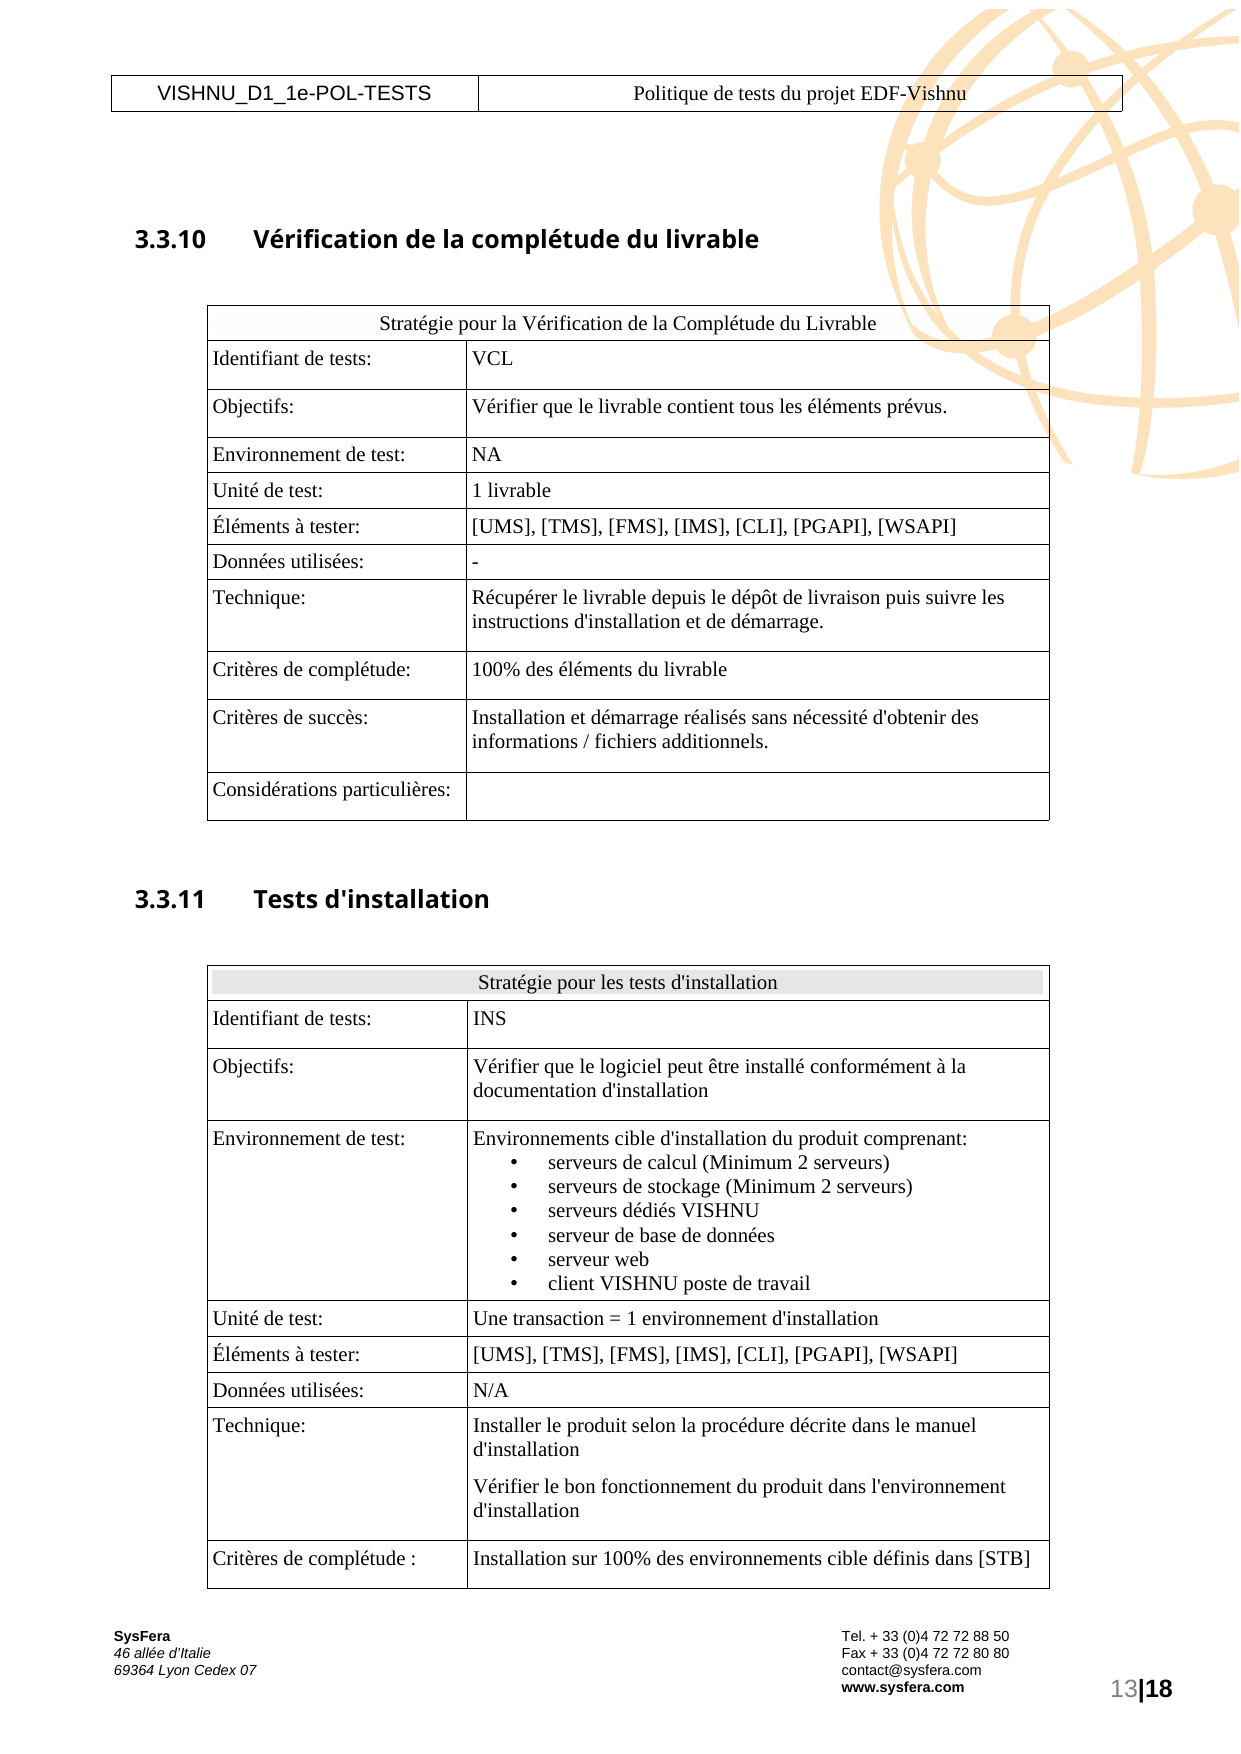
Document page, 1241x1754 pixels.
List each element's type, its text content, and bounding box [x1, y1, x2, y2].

table_cell Critères de complétude: [208, 652, 466, 699]
table_cell [UMS], [TMS], [FMS], [IMS], [CLI], [PGAPI], [WSAPI] [467, 509, 1049, 543]
table_cell - [467, 545, 1049, 579]
table_cell Éléments à tester: [208, 1337, 467, 1372]
table_cell Identifiant de tests: [208, 1001, 467, 1048]
table_cell Considérations particulières: [208, 773, 466, 820]
table_cell N/A [468, 1373, 1049, 1407]
picture [208, 341, 466, 389]
table_cell [467, 773, 1049, 820]
table_cell 1 livrable [467, 481, 1049, 508]
picture [208, 306, 1049, 340]
table_cell Récupérer le livrable depuis le dépôt de livraison puis suivre les instructions d'installation et de démarrage. [467, 580, 1049, 651]
picture [467, 473, 1049, 479]
table_cell INS [468, 1001, 1049, 1048]
table_cell Unité de test: [208, 481, 466, 508]
table_cell Données utilisées: [208, 1373, 467, 1407]
table_cell Environnements cible d'installation du produit comprenant: serveurs de calcul (Minimum 2 serveurs) serveurs de stockage (Minimum 2 serveurs) serveurs dédiés VISHNU serveur de base de données serveur web client VISHNU poste de travail [468, 1121, 1049, 1300]
subtitle Tests d'installation [134, 881, 1122, 915]
picture [208, 390, 466, 437]
table_cell Installation sur 100% des environnements cible définis dans [STB] [468, 1541, 1049, 1588]
table_cell Critères de complétude : [208, 1541, 467, 1588]
picture [208, 438, 466, 472]
table_cell Critères de succès: [208, 700, 466, 772]
picture [467, 390, 1049, 437]
picture [467, 438, 1049, 472]
table_cell Installer le produit selon la procédure décrite dans le manuel d'installation Vérifier le bon fonctionnement du produit dans l'environnement d'installation [468, 1408, 1049, 1540]
table_cell 100% des éléments du livrable [467, 652, 1049, 699]
table_cell Unité de test: [208, 1301, 467, 1336]
table_cell Vérifier que le logiciel peut être installé conformément à la documentation d'installation [468, 1049, 1049, 1120]
table_cell Une transaction = 1 environnement d'installation [468, 1301, 1049, 1336]
picture [208, 473, 466, 479]
table_cell Environnement de test: [208, 1121, 467, 1300]
table_header Stratégie pour les tests d'installation [208, 966, 1049, 1000]
table_cell Installation et démarrage réalisés sans nécessité d'obtenir des informations / fichiers additionnels. [467, 700, 1049, 772]
table_cell [UMS], [TMS], [FMS], [IMS], [CLI], [PGAPI], [WSAPI] [468, 1337, 1049, 1372]
table_cell Technique: [208, 580, 466, 651]
table_cell Objectifs: [208, 1049, 467, 1120]
table_cell Données utilisées: [208, 545, 466, 579]
picture [1, 9, 1239, 479]
table_cell Technique: [208, 1408, 467, 1540]
table_cell Éléments à tester: [208, 509, 466, 543]
picture [467, 341, 1049, 389]
